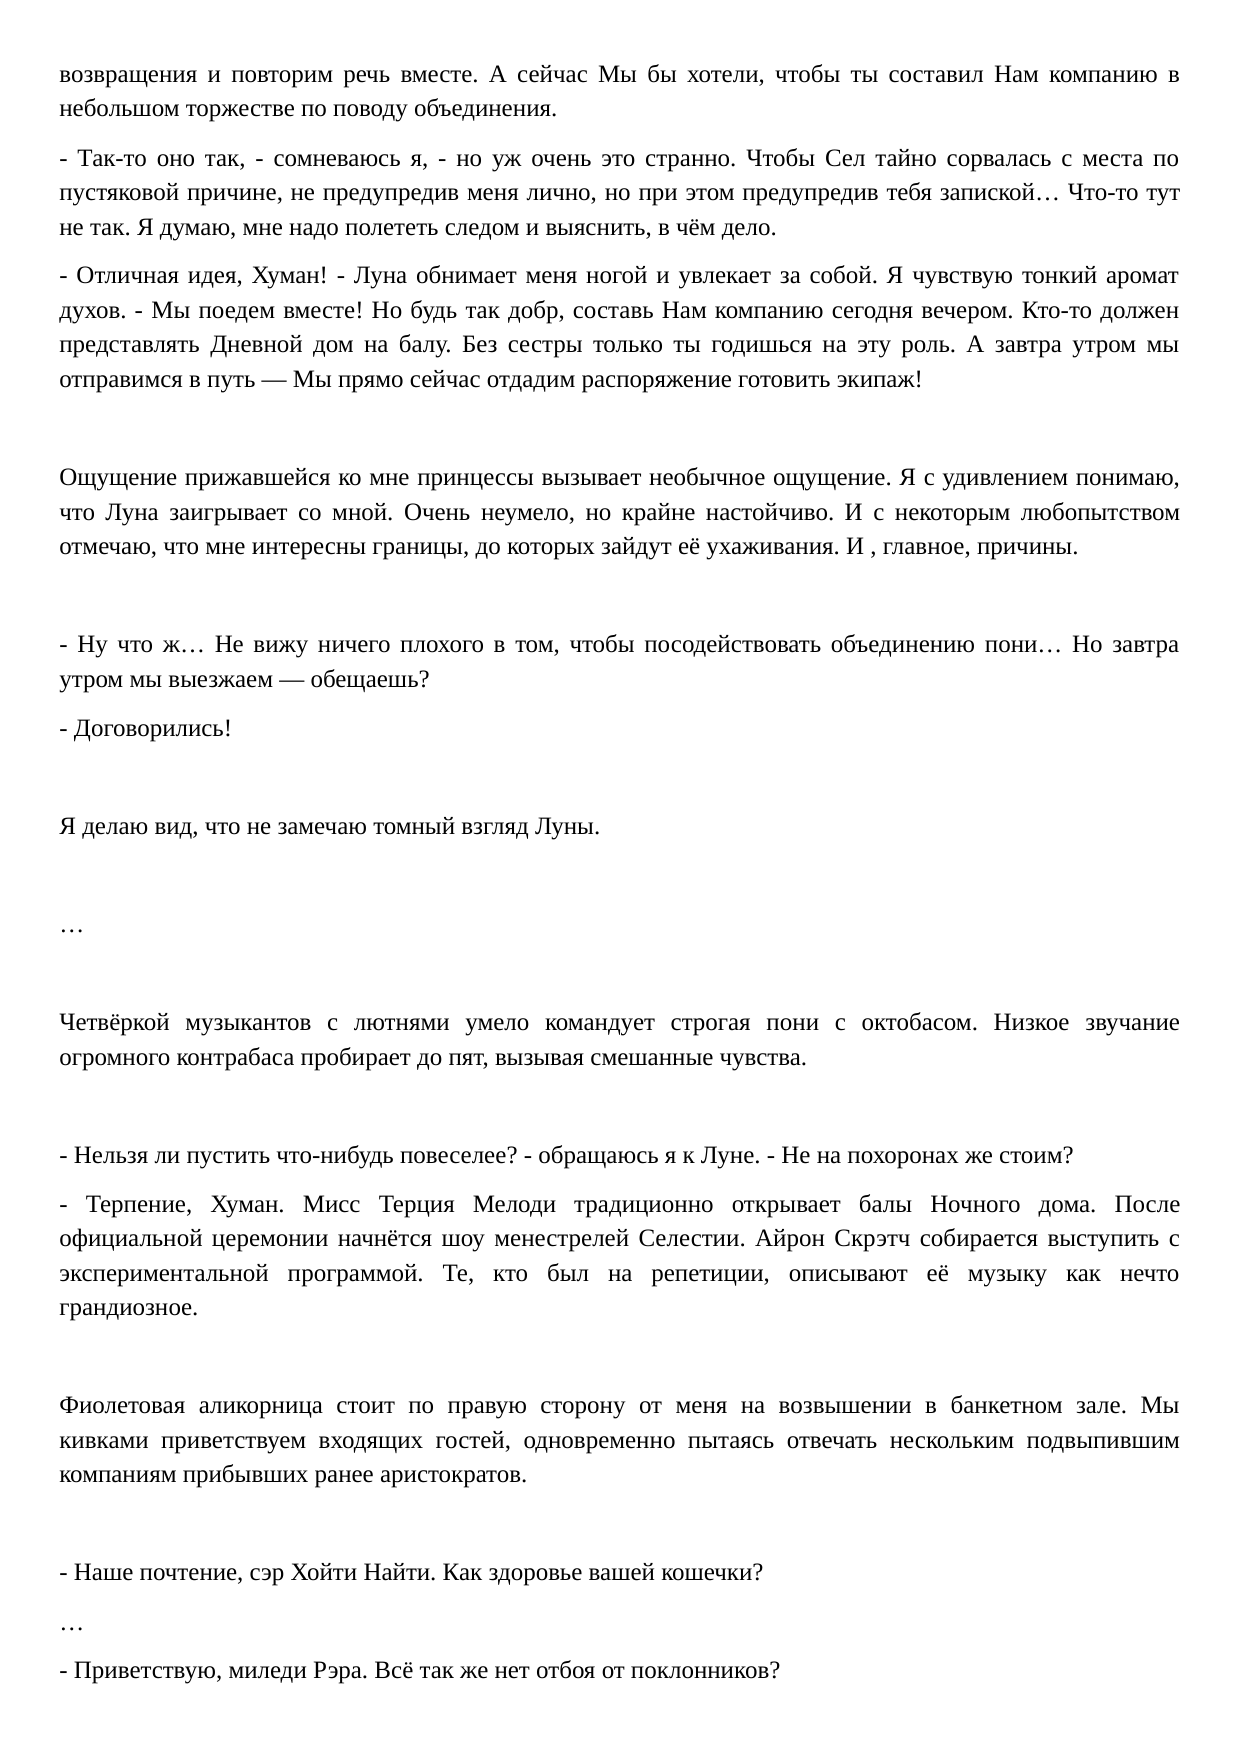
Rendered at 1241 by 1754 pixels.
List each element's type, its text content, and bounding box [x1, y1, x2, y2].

text - Договорились! [59, 713, 1181, 742]
text возвращения и повторим речь вместе. А сейчас Мы бы хотели, чтобы ты составил Нам компанию в небольшом торжестве по поводу объединения. [59, 59, 1181, 122]
text Я делаю вид, что не замечаю томный взгляд Луны. [59, 811, 1181, 840]
text Фиолетовая аликорница стоит по правую сторону от меня на возвышении в банкетном зале. Мы кивками приветствуем входящих гостей, одновременно пытаясь отвечать нескольким подвыпившим компаниям прибывших ранее аристократов. [59, 1390, 1181, 1488]
text … [59, 909, 1181, 938]
text - Нельзя ли пустить что-нибудь повеселее? - обращаюсь я к Луне. - Не на похоронах же стоим? [59, 1140, 1181, 1168]
text Четвёркой музыкантов с лютнями умело командует строгая пони с октобасом. Низкое звучание огромного контрабаса пробирает до пят, вызывая смешанные чувства. [59, 1007, 1181, 1070]
text - Наше почтение, сэр Хойти Найти. Как здоровье вашей кошечки? [59, 1557, 1181, 1586]
text - Приветствую, миледи Рэра. Всё так же нет отбоя от поклонников? [59, 1656, 1181, 1684]
text Ощущение прижавшейся ко мне принцессы вызывает необычное ощущение. Я с удивлением понимаю, что Луна заигрывает со мной. Очень неумело, но крайне настойчиво. И с некоторым любопытством отмечаю, что мне интересны границы, до которых зайдут её ухаживания. И , главное, причины. [59, 462, 1181, 560]
text - Так-то оно так, - сомневаюсь я, - но уж очень это странно. Чтобы Сел тайно сорвалась с места по пустяковой причине, не предупредив меня лично, но при этом предупредив тебя запиской… Что-то тут не так. Я думаю, мне надо полететь следом и выяснить, в чём дело. [59, 143, 1181, 240]
text - Ну что ж… Не вижу ничего плохого в том, чтобы посодействовать объединению пони… Но завтра утром мы выезжаем — обещаешь? [59, 629, 1181, 692]
text … [59, 1607, 1181, 1635]
text - Терпение, Хуман. Мисс Терция Мелоди традиционно открывает балы Ночного дома. После официальной церемонии начнётся шоу менестрелей Селестии. Айрон Скрэтч собирается выступить с экспериментальной программой. Те, кто был на репетиции, описывают её музыку как нечто грандиозное. [59, 1189, 1181, 1321]
text - Отличная идея, Хуман! - Луна обнимает меня ногой и увлекает за собой. Я чувствую тонкий аромат духов. - Мы поедем вместе! Но будь так добр, составь Нам компанию сегодня вечером. Кто-то должен представлять Дневной дом на балу. Без сестры только ты годишься на эту роль. А завтра утром мы отправимся в путь — Мы прямо сейчас отдадим распоряжение готовить экипаж! [59, 261, 1181, 393]
